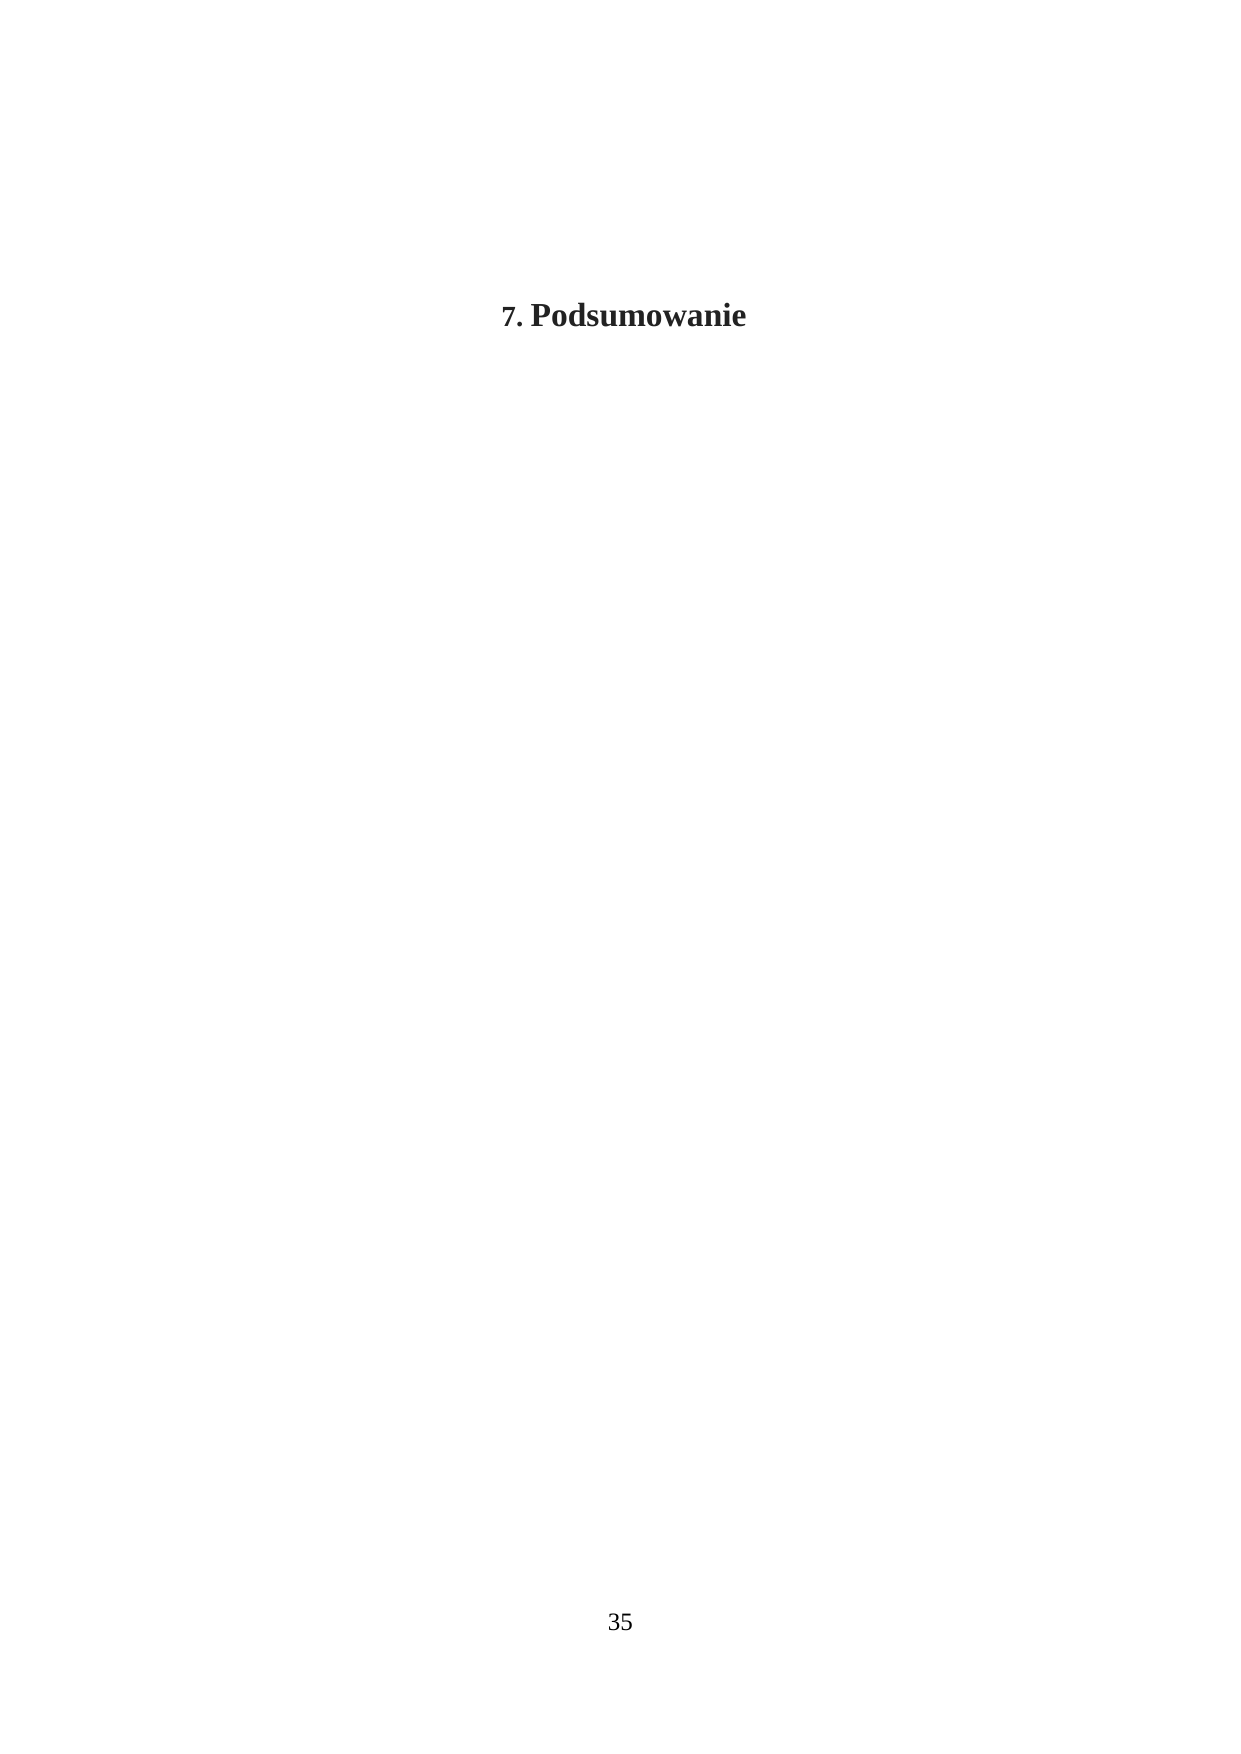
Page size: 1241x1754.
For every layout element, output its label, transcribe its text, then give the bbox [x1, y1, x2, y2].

subtitle Podsumowanie [118, 295, 1122, 334]
